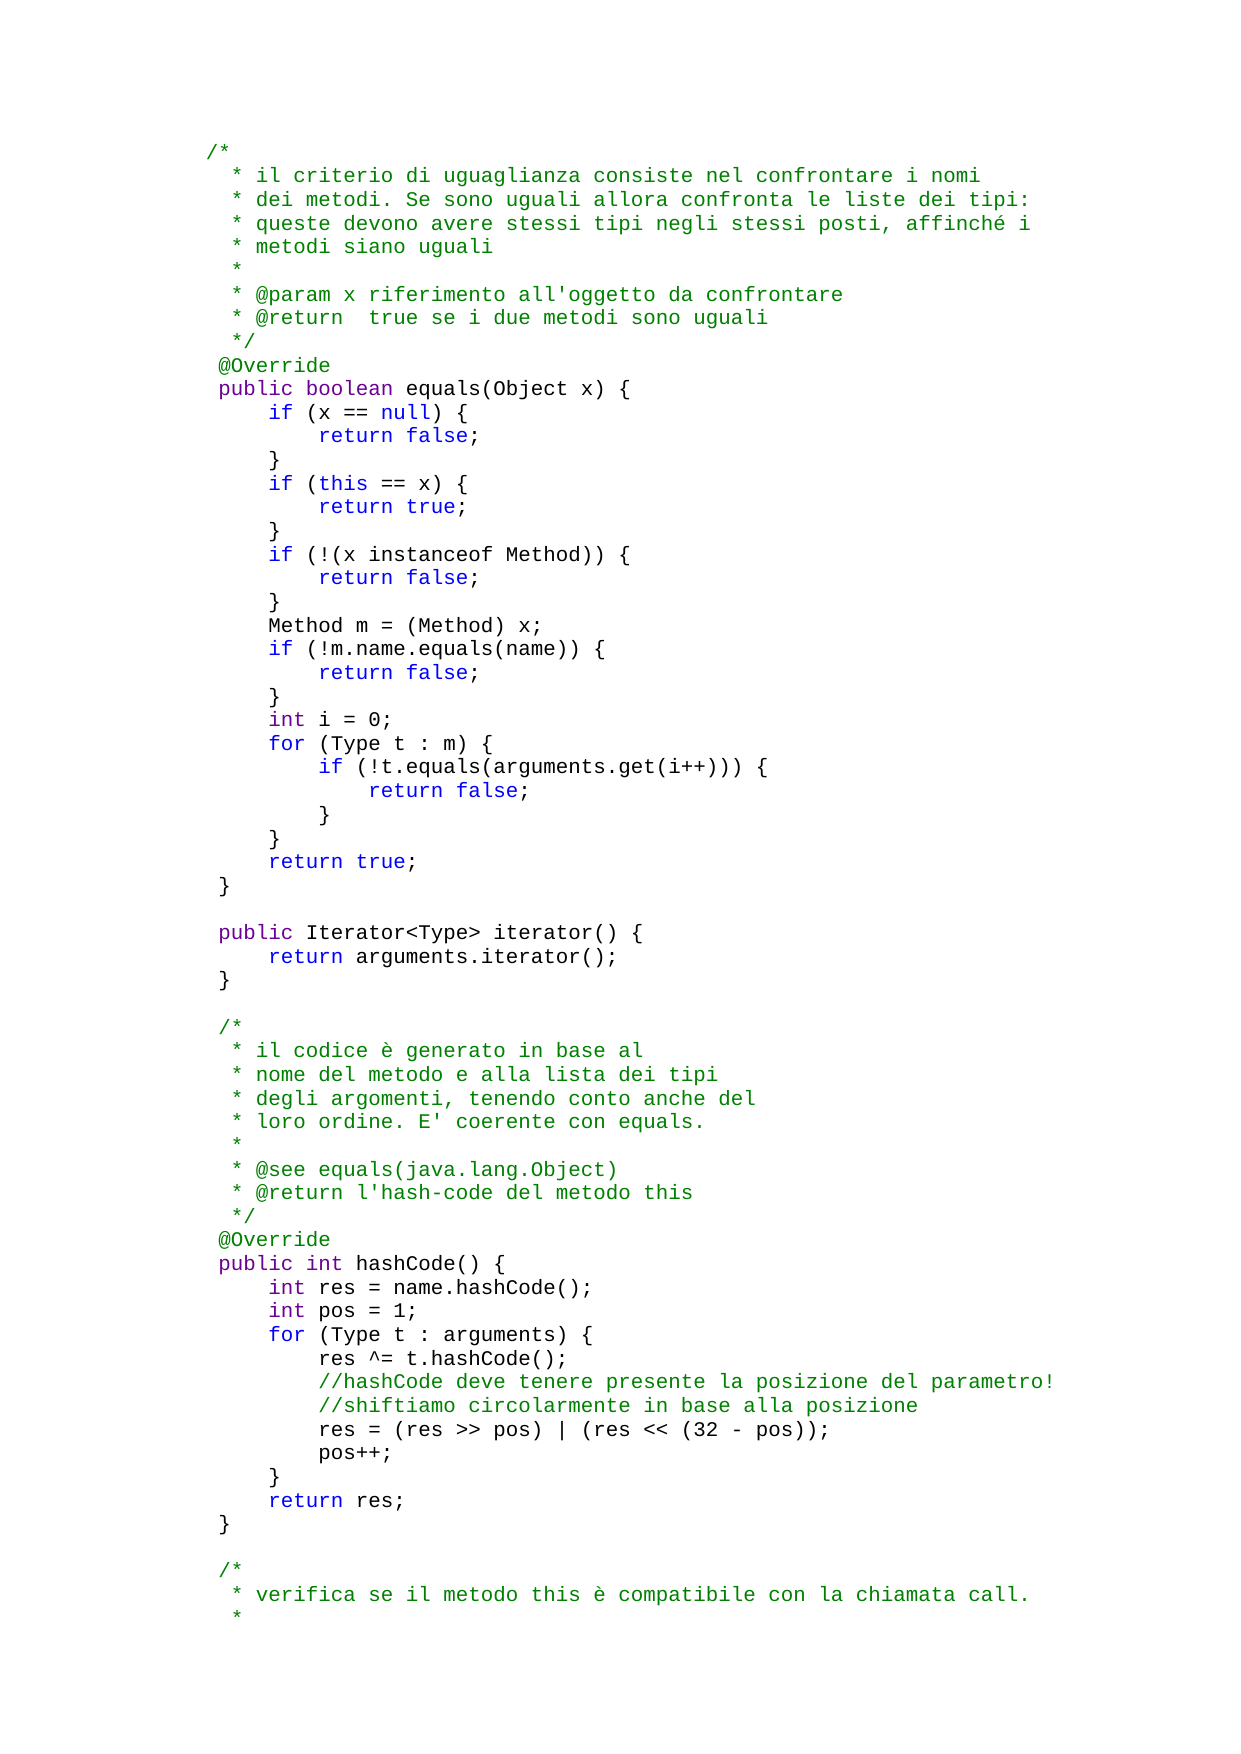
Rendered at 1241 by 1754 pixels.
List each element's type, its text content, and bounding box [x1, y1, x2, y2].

text * [118, 1608, 1123, 1631]
text * loro ordine. E' coerente con equals. [118, 1111, 1123, 1135]
text return false; [118, 662, 1123, 686]
text return true; [118, 496, 1123, 520]
text if (!m.name.equals(name)) { [118, 638, 1123, 662]
text if (!(x instanceof Method)) { [118, 544, 1123, 567]
text * queste devono avere stessi tipi negli stessi posti, affinché i [118, 213, 1123, 236]
text //shiftiamo circolarmente in base alla posizione [118, 1395, 1123, 1419]
text return false; [118, 426, 1123, 449]
text pos++; [118, 1442, 1123, 1466]
text if (!t.equals(arguments.get(i++))) { [118, 757, 1123, 780]
text return true; [118, 851, 1123, 875]
text } [118, 827, 1123, 851]
text /* [118, 1561, 1123, 1584]
text if (x == null) { [118, 402, 1123, 426]
text } [118, 1466, 1123, 1489]
text * [118, 260, 1123, 284]
text public Iterator<Type> iterator() { [118, 922, 1123, 946]
text * @see equals(java.lang.Object) [118, 1158, 1123, 1182]
text } [118, 875, 1123, 898]
text return false; [118, 780, 1123, 804]
text * degli argomenti, tenendo conto anche del [118, 1088, 1123, 1111]
text /* [118, 142, 1123, 165]
text * @return true se i due metodi sono uguali [118, 307, 1123, 331]
text public int hashCode() { [118, 1253, 1123, 1277]
text } [118, 591, 1123, 615]
text * verifica se il metodo this è compatibile con la chiamata call. [118, 1584, 1123, 1608]
text } [118, 1513, 1123, 1537]
text } [118, 520, 1123, 544]
text * il codice è generato in base al [118, 1040, 1123, 1064]
text } [118, 686, 1123, 709]
text int pos = 1; [118, 1300, 1123, 1324]
text * dei metodi. Se sono uguali allora confronta le liste dei tipi: [118, 189, 1123, 213]
text } [118, 804, 1123, 827]
text int res = name.hashCode(); [118, 1277, 1123, 1300]
text /* [118, 1017, 1123, 1040]
text res ^= t.hashCode(); [118, 1348, 1123, 1371]
text //hashCode deve tenere presente la posizione del parametro! [118, 1371, 1123, 1395]
text @Override [118, 1229, 1123, 1253]
text for (Type t : m) { [118, 733, 1123, 757]
text return false; [118, 567, 1123, 591]
text public boolean equals(Object x) { [118, 378, 1123, 402]
text } [118, 969, 1123, 993]
text */ [118, 1206, 1123, 1229]
text */ [118, 331, 1123, 354]
text for (Type t : arguments) { [118, 1324, 1123, 1348]
text * [118, 1135, 1123, 1158]
text res = (res >> pos) | (res << (32 - pos)); [118, 1419, 1123, 1442]
text return res; [118, 1489, 1123, 1513]
text * @param x riferimento all'oggetto da confrontare [118, 284, 1123, 307]
text * il criterio di uguaglianza consiste nel confrontare i nomi [118, 165, 1123, 189]
text * metodi siano uguali [118, 236, 1123, 260]
text Method m = (Method) x; [118, 615, 1123, 638]
text if (this == x) { [118, 473, 1123, 496]
text * @return l'hash-code del metodo this [118, 1182, 1123, 1206]
text return arguments.iterator(); [118, 946, 1123, 969]
text @Override [118, 354, 1123, 378]
text } [118, 449, 1123, 473]
text * nome del metodo e alla lista dei tipi [118, 1064, 1123, 1088]
text int i = 0; [118, 709, 1123, 733]
